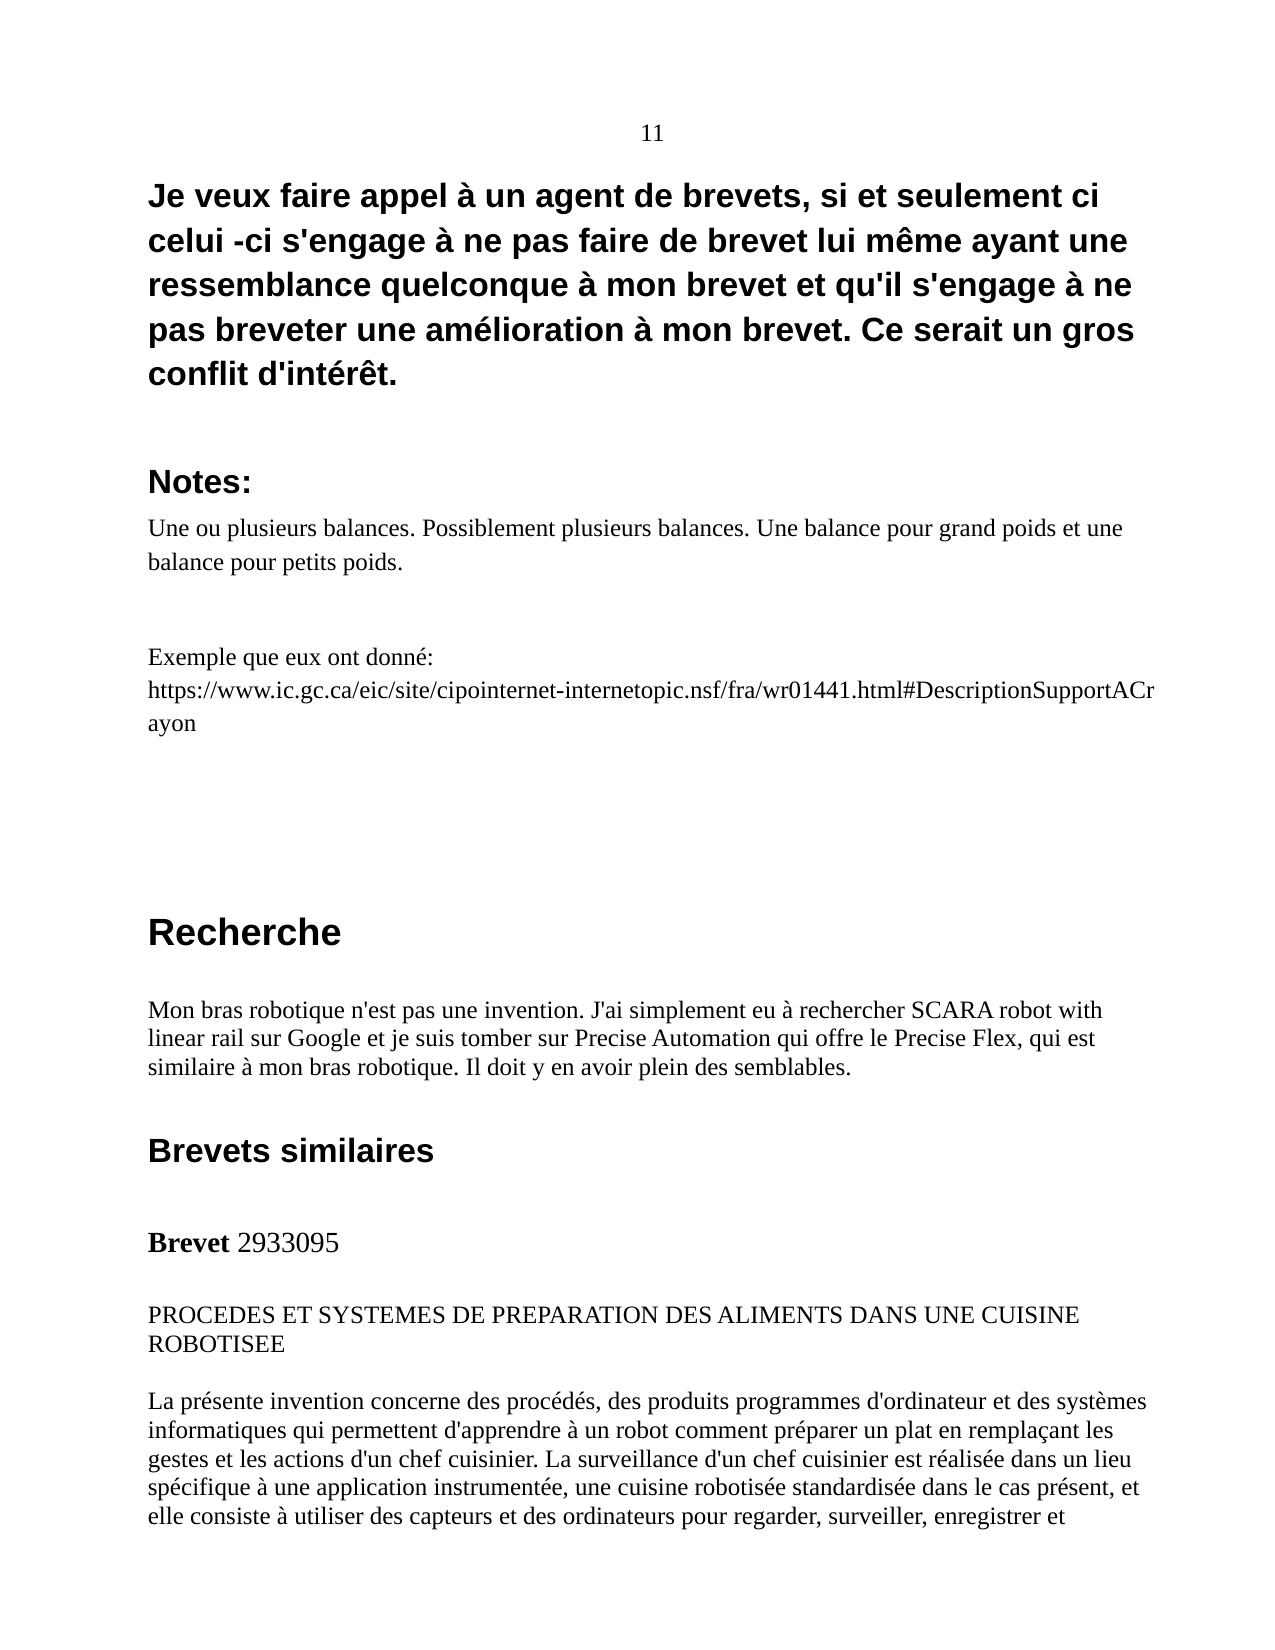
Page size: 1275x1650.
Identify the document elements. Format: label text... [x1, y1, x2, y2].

subtitle Notes: [148, 462, 1157, 501]
text La présente invention concerne des procédés, des produits programmes d'ordinateur et des systèmes informatiques qui permettent d'apprendre à un robot comment préparer un plat en remplaçant les gestes et les actions d'un chef cuisinier. La surveillance d'un chef cuisinier est réalisée dans un lieu spécifique à une application instrumentée, une cuisine robotisée standardisée dans le cas présent, et elle consiste à utiliser des capteurs et des ordinateurs pour regarder, surveiller, enregistrer et [148, 1386, 1157, 1530]
text PROCEDES ET SYSTEMES DE PREPARATION DES ALIMENTS DANS UNE CUISINE ROBOTISEE [148, 1300, 1157, 1357]
text Une ou plusieurs balances. Possiblement plusieurs balances. Une balance pour grand poids et une balance pour petits poids. [148, 513, 1157, 575]
text Mon bras robotique n'est pas une invention. J'ai simplement eu à rechercher SCARA robot with linear rail sur Google et je suis tomber sur Precise Automation qui offre le Precise Flex, qui est similaire à mon bras robotique. Il doit y en avoir plein des semblables. [148, 995, 1157, 1081]
text Exemple que eux ont donné: https://www.ic.gc.ca/eic/site/cipointernet-internetopic.nsf/fra/wr01441.html#DescriptionSupportACrayon [148, 642, 1157, 737]
subtitle Recherche [148, 910, 1157, 953]
text Je veux faire appel à un agent de brevets, si et seulement ci celui -ci s'engage à ne pas faire de brevet lui même ayant une ressemblance quelconque à mon brevet et qu'il s'engage à ne pas breveter une amélioration à mon brevet. Ce serait un gros conflit d'intérêt. [148, 176, 1157, 392]
subtitle Brevets similaires [148, 1131, 1157, 1169]
subtitle Brevet 2933095 [148, 1225, 1157, 1259]
